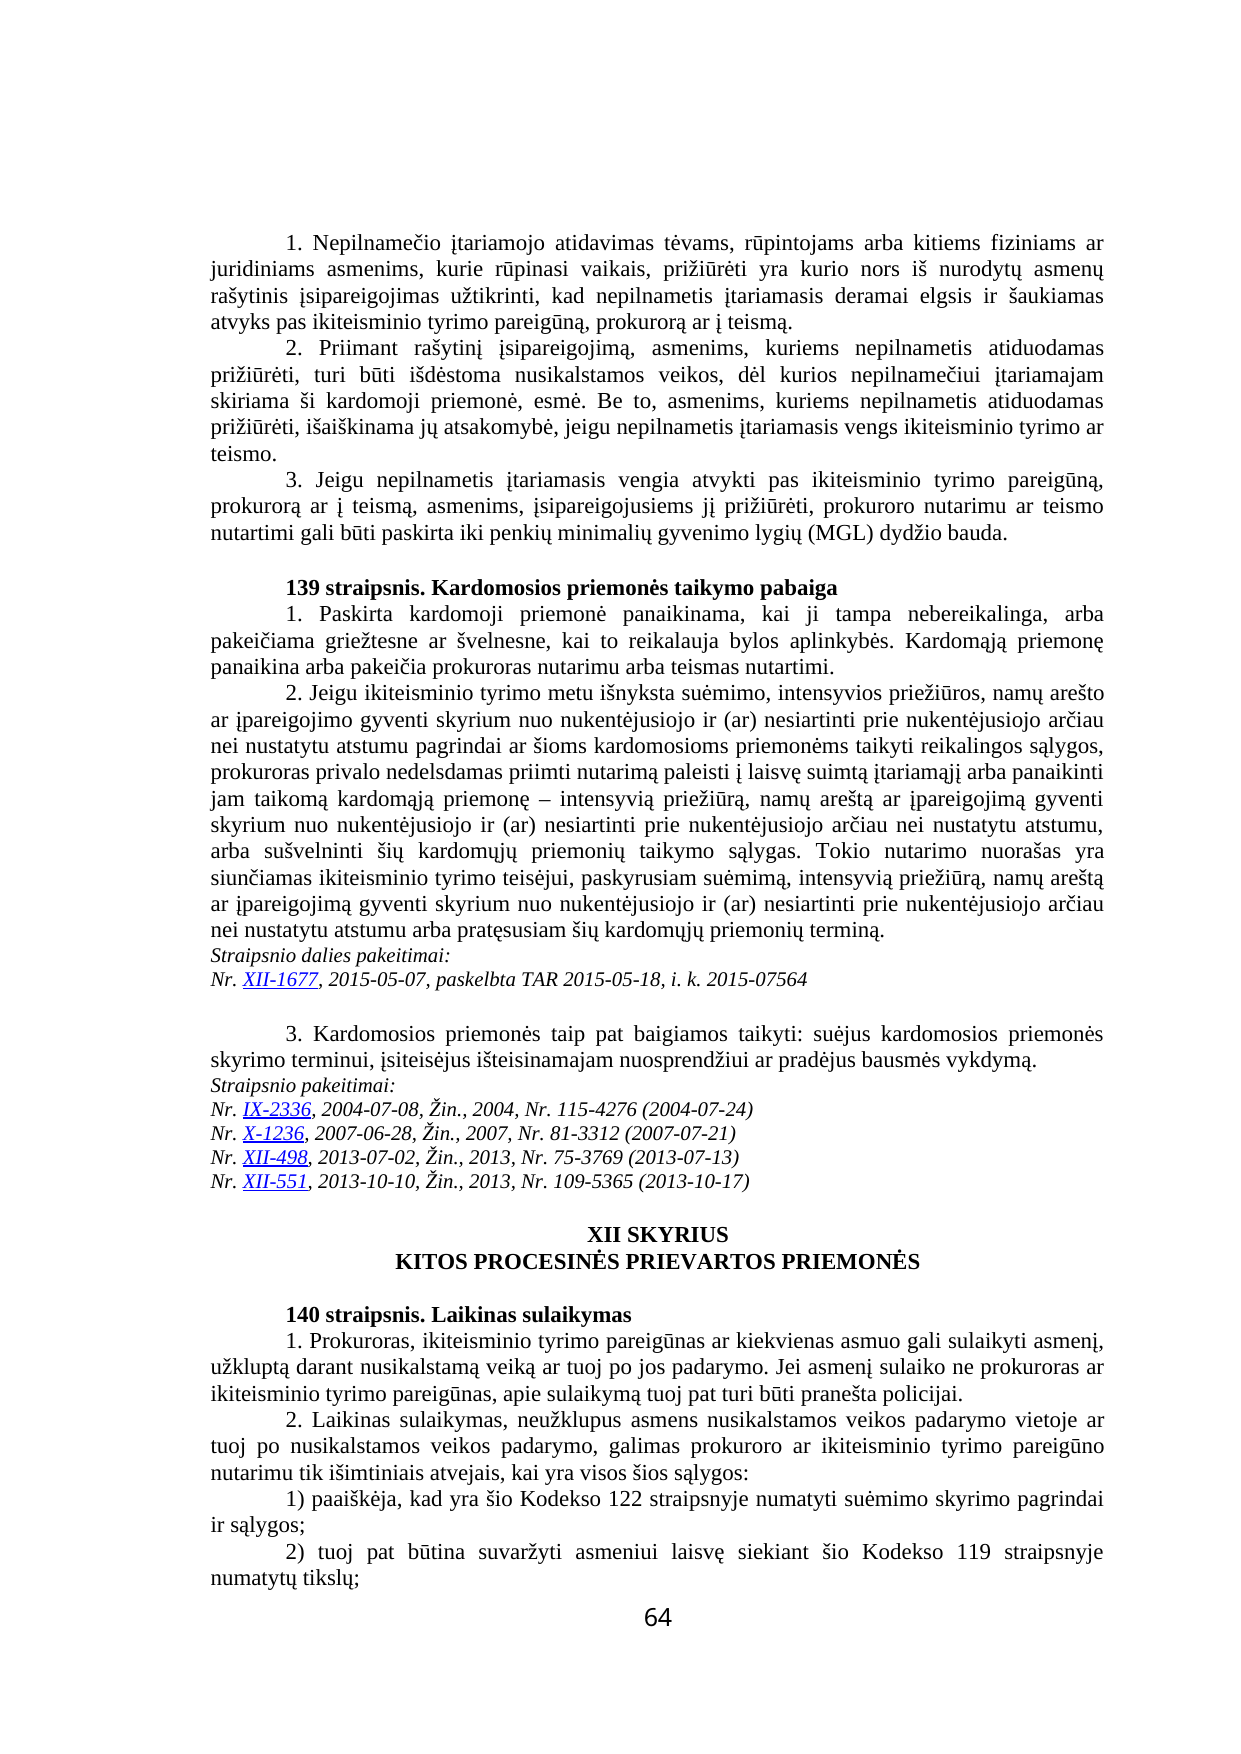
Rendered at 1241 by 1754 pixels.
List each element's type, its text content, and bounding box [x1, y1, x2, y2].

text Nr. XII-498, 2013-07-02, Žin., 2013, Nr. 75-3769 (2013-07-13) [210, 1145, 1105, 1169]
text 1. Prokuroras, ikiteisminio tyrimo pareigūnas ar kiekvienas asmuo gali sulaikyti asmenį, užkluptą darant nusikalstamą veiką ar tuoj po jos padarymo. Jei asmenį sulaiko ne prokuroras ar ikiteisminio tyrimo pareigūnas, apie sulaikymą tuoj pat turi būti pranešta policijai. [210, 1327, 1105, 1406]
text Kitos procesinės prievartos priemonės [210, 1248, 1105, 1274]
text Nr. XII-551, 2013-10-10, Žin., 2013, Nr. 109-5365 (2013-10-17) [210, 1169, 1105, 1193]
text 3. Kardomosios priemonės taip pat baigiamos taikyti: suėjus kardomosios priemonės skyrimo terminui, įsiteisėjus išteisinamajam nuosprendžiui ar pradėjus bausmės vykdymą. [210, 1020, 1105, 1072]
text 2. Laikinas sulaikymas, neužklupus asmens nusikalstamos veikos padarymo vietoje ar tuoj po nusikalstamos veikos padarymo, galimas prokuroro ar ikiteisminio tyrimo pareigūno nutarimu tik išimtiniais atvejais, kai yra visos šios sąlygos: [210, 1406, 1105, 1485]
text Nr. IX-2336, 2004-07-08, Žin., 2004, Nr. 115-4276 (2004-07-24) [210, 1097, 1105, 1121]
text Straipsnio dalies pakeitimai: [210, 943, 1105, 967]
text 140 straipsnis. Laikinas sulaikymas [210, 1301, 1105, 1327]
text 2. Jeigu ikiteisminio tyrimo metu išnyksta suėmimo, intensyvios priežiūros, namų arešto ar įpareigojimo gyventi skyrium nuo nukentėjusiojo ir (ar) nesiartinti prie nukentėjusiojo arčiau nei nustatytu atstumu pagrindai ar šioms kardomosioms priemonėms taikyti reikalingos sąlygos, prokuroras privalo nedelsdamas priimti nutarimą paleisti į laisvę suimtą įtariamąjį arba panaikinti jam taikomą kardomąją priemonę – intensyvią priežiūrą, namų areštą ar įpareigojimą gyventi skyrium nuo nukentėjusiojo ir (ar) nesiartinti prie nukentėjusiojo arčiau nei nustatytu atstumu, arba sušvelninti šių kardomųjų priemonių taikymo sąlygas. Tokio nutarimo nuorašas yra siunčiamas ikiteisminio tyrimo teisėjui, paskyrusiam suėmimą, intensyvią priežiūrą, namų areštą ar įpareigojimą gyventi skyrium nuo nukentėjusiojo ir (ar) nesiartinti prie nukentėjusiojo arčiau nei nustatytu atstumu arba pratęsusiam šių kardomųjų priemonių terminą. [210, 679, 1105, 943]
text Straipsnio pakeitimai: [210, 1072, 1105, 1097]
text 139 straipsnis. Kardomosios priemonės taikymo pabaiga [210, 574, 1105, 600]
text 1. Paskirta kardomoji priemonė panaikinama, kai ji tampa nebereikalinga, arba pakeičiama griežtesne ar švelnesne, kai to reikalauja bylos aplinkybės. Kardomąją priemonę panaikina arba pakeičia prokuroras nutarimu arba teismas nutartimi. [210, 600, 1105, 679]
text Nr. X-1236, 2007-06-28, Žin., 2007, Nr. 81-3312 (2007-07-21) [210, 1121, 1105, 1145]
text 3. Jeigu nepilnametis įtariamasis vengia atvykti pas ikiteisminio tyrimo pareigūną, prokurorą ar į teismą, asmenims, įsipareigojusiems jį prižiūrėti, prokuroro nutarimu ar teismo nutartimi gali būti paskirta iki penkių minimalių gyvenimo lygių (MGL) dydžio bauda. [210, 466, 1105, 545]
text 2) tuoj pat būtina suvaržyti asmeniui laisvę siekiant šio Kodekso 119 straipsnyje numatytų tikslų; [210, 1538, 1105, 1591]
text 1) paaiškėja, kad yra šio Kodekso 122 straipsnyje numatyti suėmimo skyrimo pagrindai ir sąlygos; [210, 1485, 1105, 1538]
text 1. Nepilnamečio įtariamojo atidavimas tėvams, rūpintojams arba kitiems fiziniams ar juridiniams asmenims, kurie rūpinasi vaikais, prižiūrėti yra kurio nors iš nurodytų asmenų rašytinis įsipareigojimas užtikrinti, kad nepilnametis įtariamasis deramai elgsis ir šaukiamas atvyks pas ikiteisminio tyrimo pareigūną, prokurorą ar į teismą. [210, 229, 1105, 334]
text Nr. XII-1677, 2015-05-07, paskelbta TAR 2015-05-18, i. k. 2015-07564 [210, 967, 1105, 991]
subtitle XII skyrius [210, 1222, 1105, 1248]
text 2. Priimant rašytinį įsipareigojimą, asmenims, kuriems nepilnametis atiduodamas prižiūrėti, turi būti išdėstoma nusikalstamos veikos, dėl kurios nepilnamečiui įtariamajam skiriama ši kardomoji priemonė, esmė. Be to, asmenims, kuriems nepilnametis atiduodamas prižiūrėti, išaiškinama jų atsakomybė, jeigu nepilnametis įtariamasis vengs ikiteisminio tyrimo ar teismo. [210, 334, 1105, 466]
